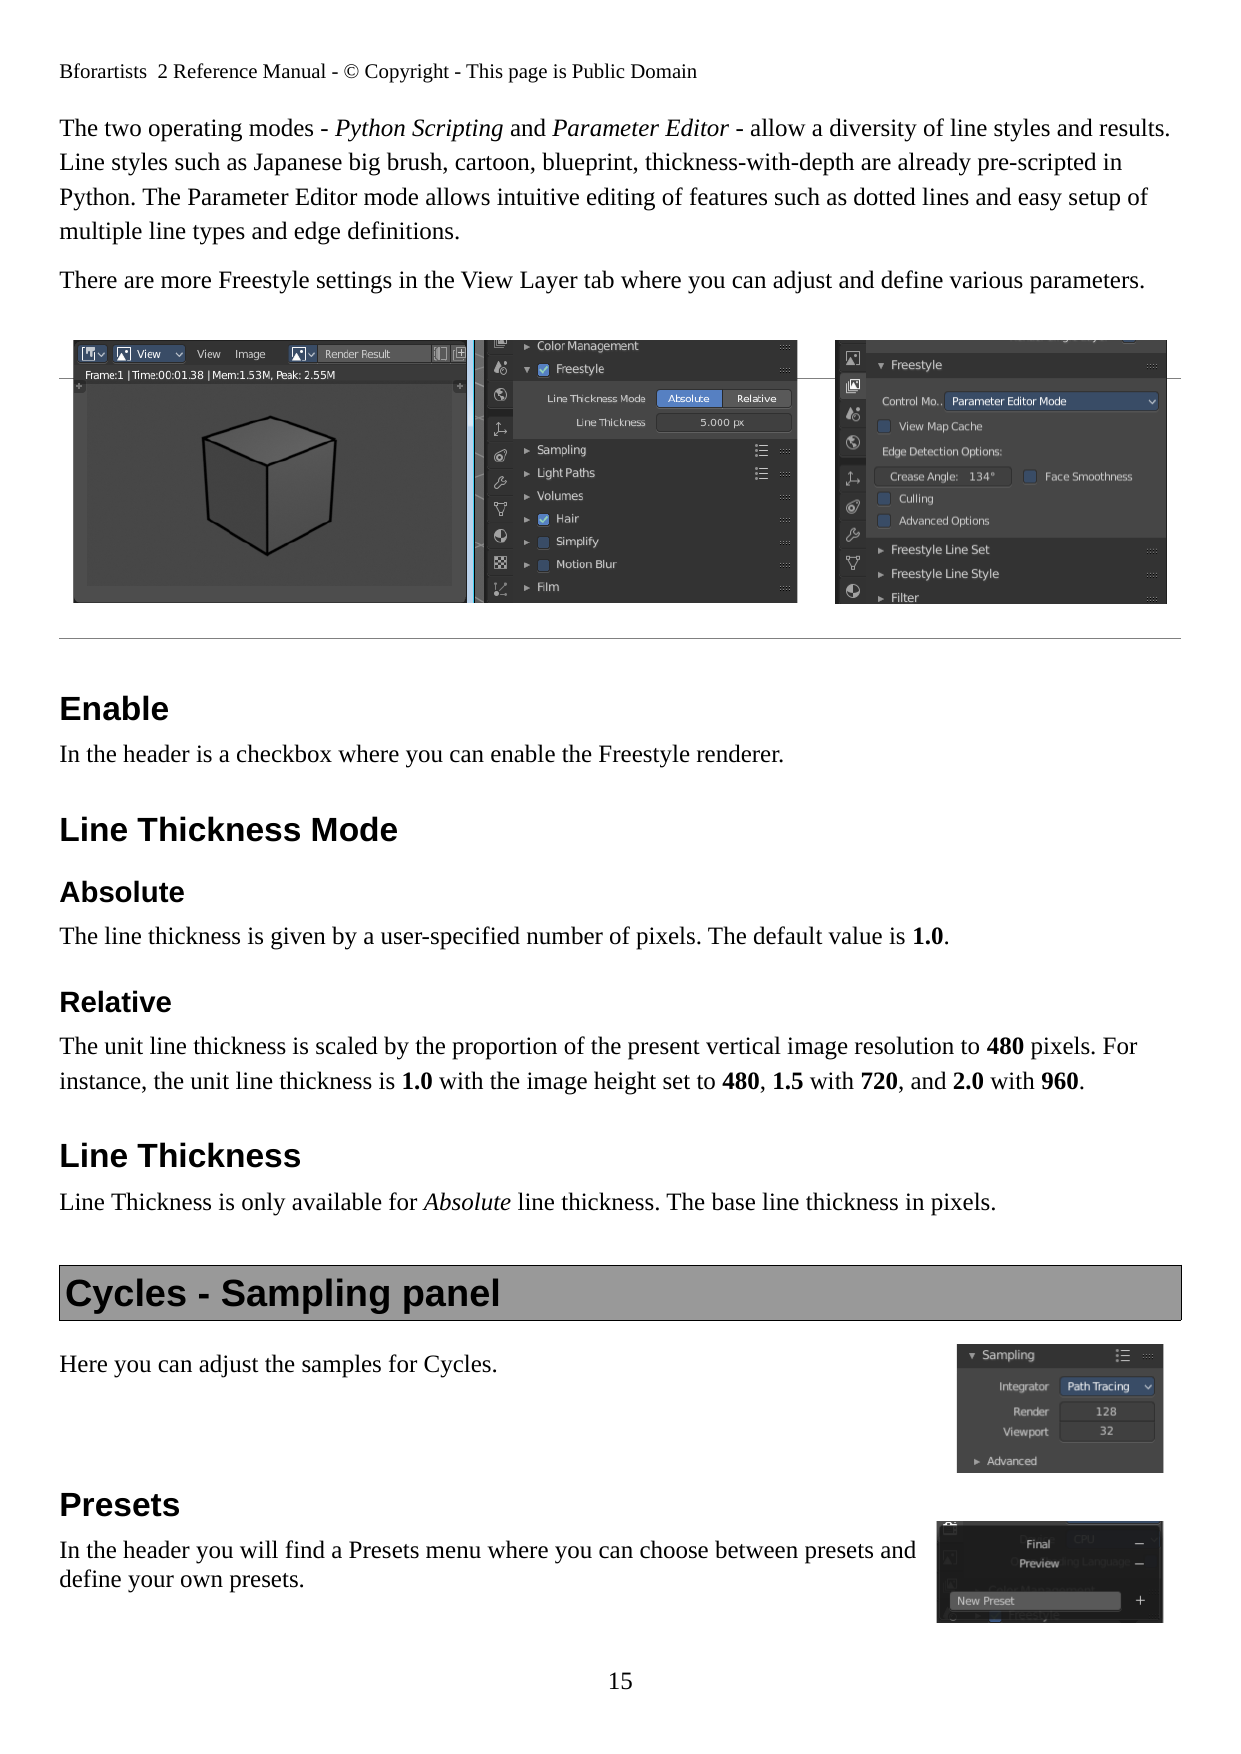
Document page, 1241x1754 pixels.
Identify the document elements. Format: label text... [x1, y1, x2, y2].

subtitle Line Thickness Mode [59, 809, 1181, 848]
picture [835, 340, 1167, 604]
table_header Cycles - Sampling panel [60, 1266, 1181, 1320]
text Line Thickness is only available for Absolute line thickness. The base line thickness in pixels. [59, 1187, 1181, 1216]
picture [936, 1521, 1164, 1623]
text The unit line thickness is scaled by the proportion of the present vertical image resolution to 480 pixels. For instance, the unit line thickness is 1.0 with the image height set to 480, 1.5 with 720, and 2.0 with 960. [59, 1031, 1181, 1094]
subtitle Absolute [59, 875, 1181, 909]
subtitle Relative [59, 985, 1181, 1019]
subtitle Enable [59, 688, 1181, 727]
text Here you can adjust the samples for Cycles. [59, 1349, 956, 1377]
text In the header you will find a Presets menu where you can choose between presets and define your own presets. [59, 1536, 936, 1593]
text In the header is a checkbox where you can enable the Freestyle renderer. [59, 739, 1181, 768]
text There are more Freestyle settings in the View Layer tab where you can adjust and define various parameters. [59, 265, 1181, 294]
picture [73, 340, 798, 603]
subtitle Line Thickness [59, 1136, 1181, 1174]
text The two operating modes - Python Scripting and Parameter Editor - allow a diversity of line styles and results. Line styles such as Japanese big brush, cartoon, blueprint, thickness-with-depth are already pre-scripted in Python. The Parameter Editor mode allows intuitive editing of features such as dotted lines and easy setup of multiple line types and edge definitions. [59, 113, 1181, 245]
picture [956, 1344, 1164, 1473]
subtitle Presets [59, 1484, 1181, 1523]
text The line thickness is given by a user-specified number of pixels. The default value is 1.0. [59, 921, 1181, 950]
